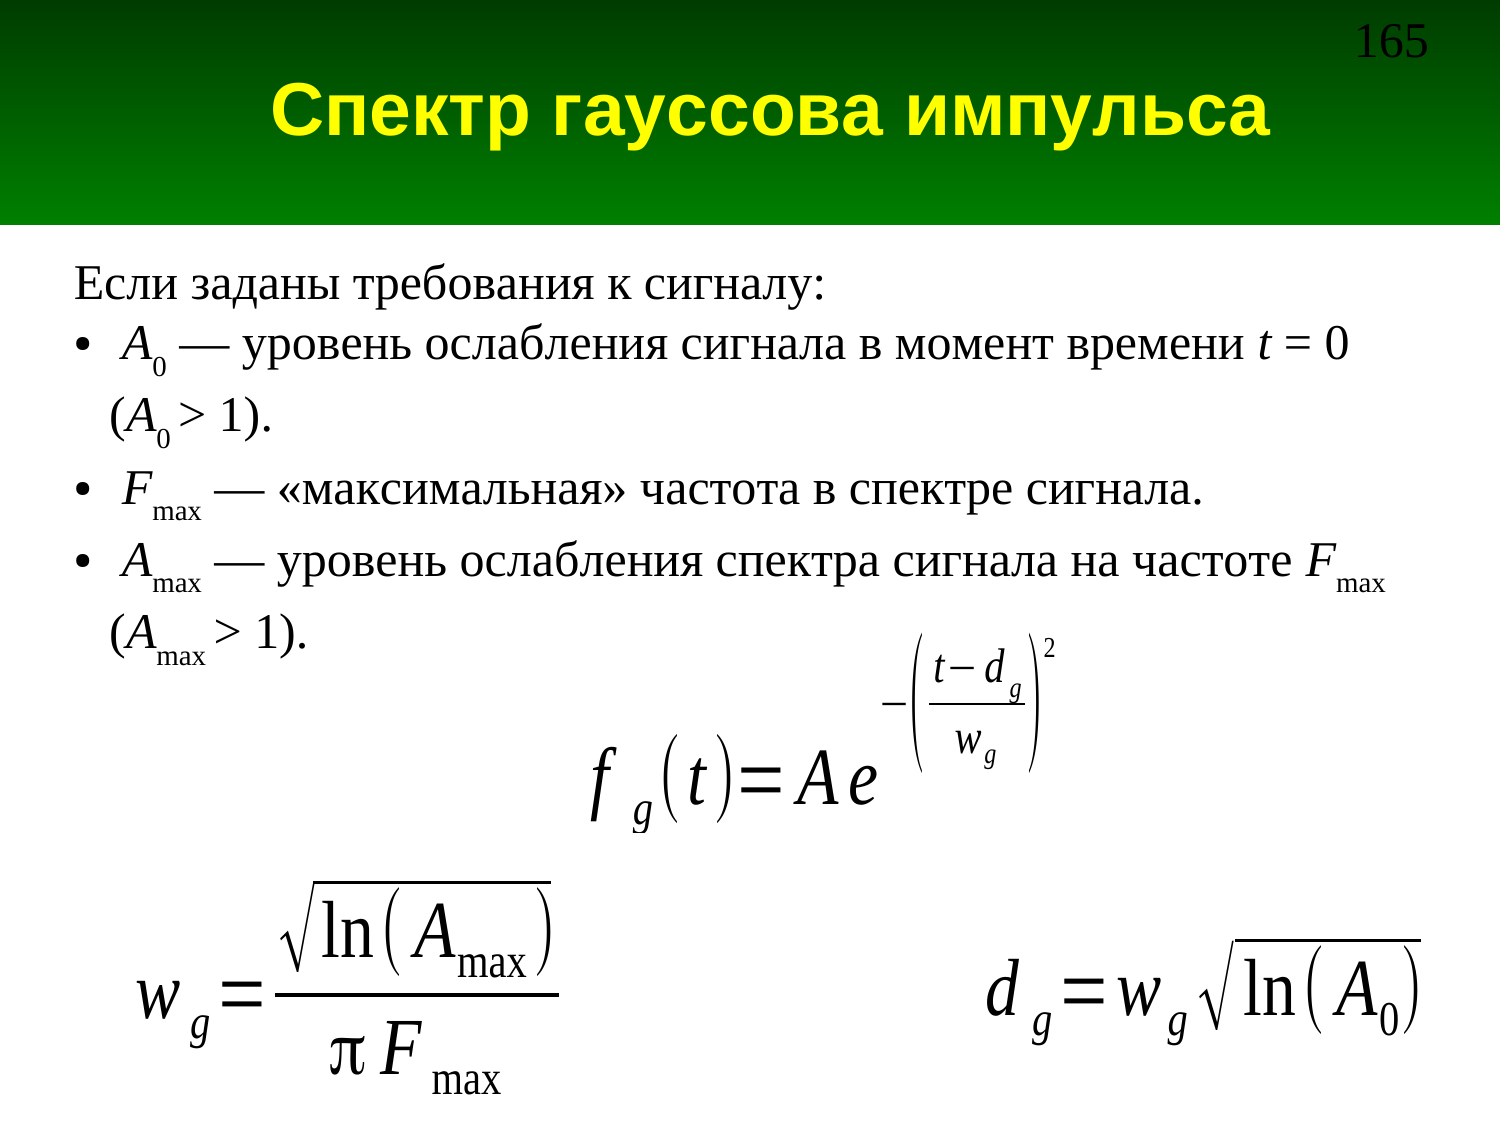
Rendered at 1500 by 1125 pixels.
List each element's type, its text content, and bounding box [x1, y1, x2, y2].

chart [968, 934, 1441, 1047]
chart [118, 876, 577, 1105]
text_box Если заданы требования к сигналу: A0 — уровень ослабления сигнала в момент времени t = 0 (A0 > 1). Fmax — «максимальная» частота в спектре сигнала. Amax — уровень ослабления спектра сигнала на частоте Fmax (Amax > 1). [59, 242, 1406, 679]
title Спектр гауссова импульса [100, 7, 1441, 204]
chart [560, 631, 1073, 833]
